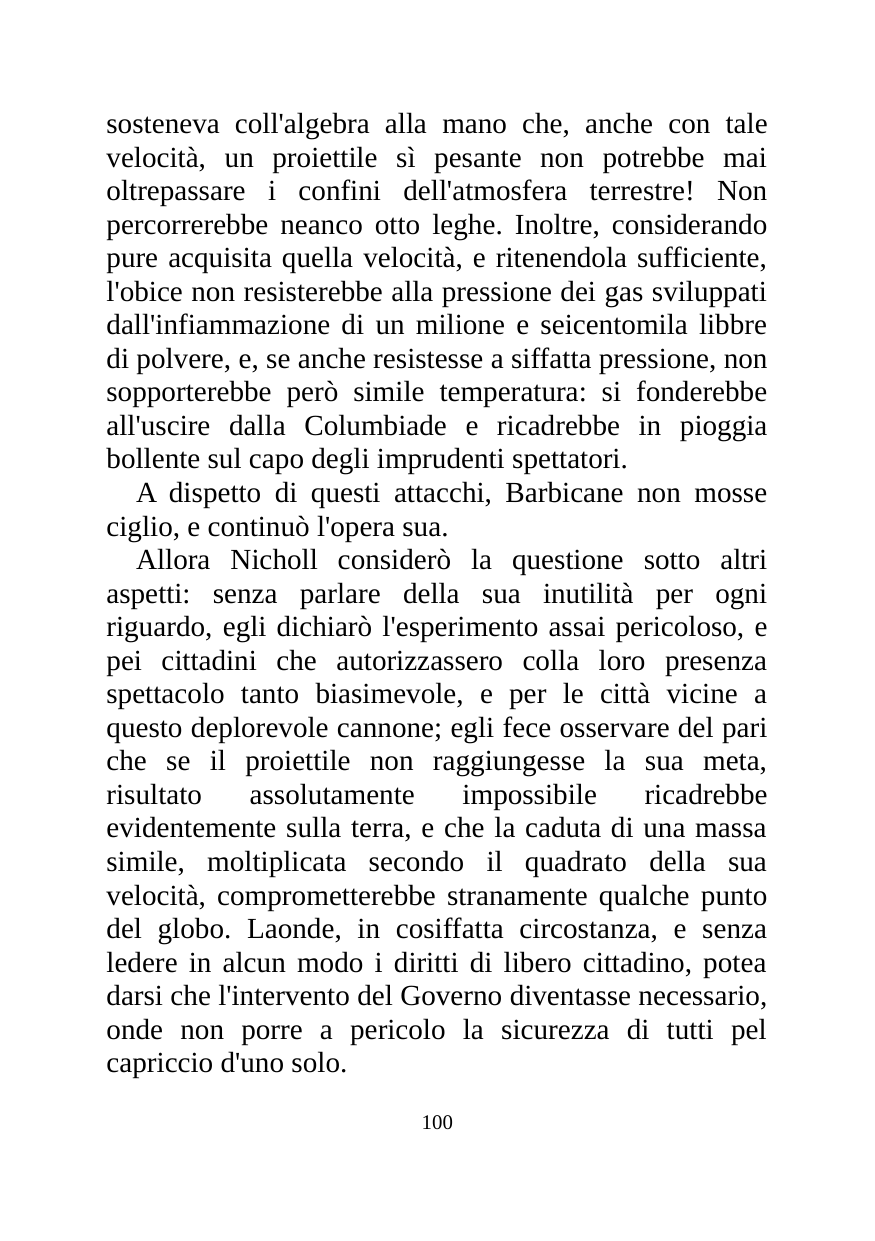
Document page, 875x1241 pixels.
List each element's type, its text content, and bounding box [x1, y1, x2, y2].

text sosteneva coll'algebra alla mano che, anche con tale velocità, un proiettile sì pesante non potrebbe mai oltrepassare i confini dell'atmosfera terrestre! Non percorrerebbe neanco otto leghe. Inoltre, considerando pure acquisita quella velocità, e ritenendola sufficiente, l'obice non resisterebbe alla pressione dei gas sviluppati dall'infiammazione di un milione e seicentomila libbre di polvere, e, se anche resistesse a siffatta pressione, non sopporterebbe però simile temperatura: si fonderebbe all'uscire dalla Columbiade e ricadrebbe in pioggia bollente sul capo degli imprudenti spettatori. [106, 106, 768, 475]
text Allora Nicholl considerò la questione sotto altri aspetti: senza parlare della sua inutilità per ogni riguardo, egli dichiarò l'esperimento assai pericoloso, e pei cittadini che autorizzassero colla loro presenza spettacolo tanto biasimevole, e per le città vicine a questo deplorevole cannone; egli fece osservare del pari che se il proiettile non raggiungesse la sua meta, risultato assolutamente impossibile ricadrebbe evidentemente sulla terra, e che la caduta di una massa simile, moltiplicata secondo il quadrato della sua velocità, comprometterebbe stranamente qualche punto del globo. Laonde, in cosiffatta circostanza, e senza ledere in alcun modo i diritti di libero cittadino, potea darsi che l'intervento del Governo diventasse necessario, onde non porre a pericolo la sicurezza di tutti pel capriccio d'uno solo. [106, 542, 768, 1079]
text A dispetto di questi attacchi, Barbicane non mosse ciglio, e continuò l'opera sua. [106, 475, 768, 542]
